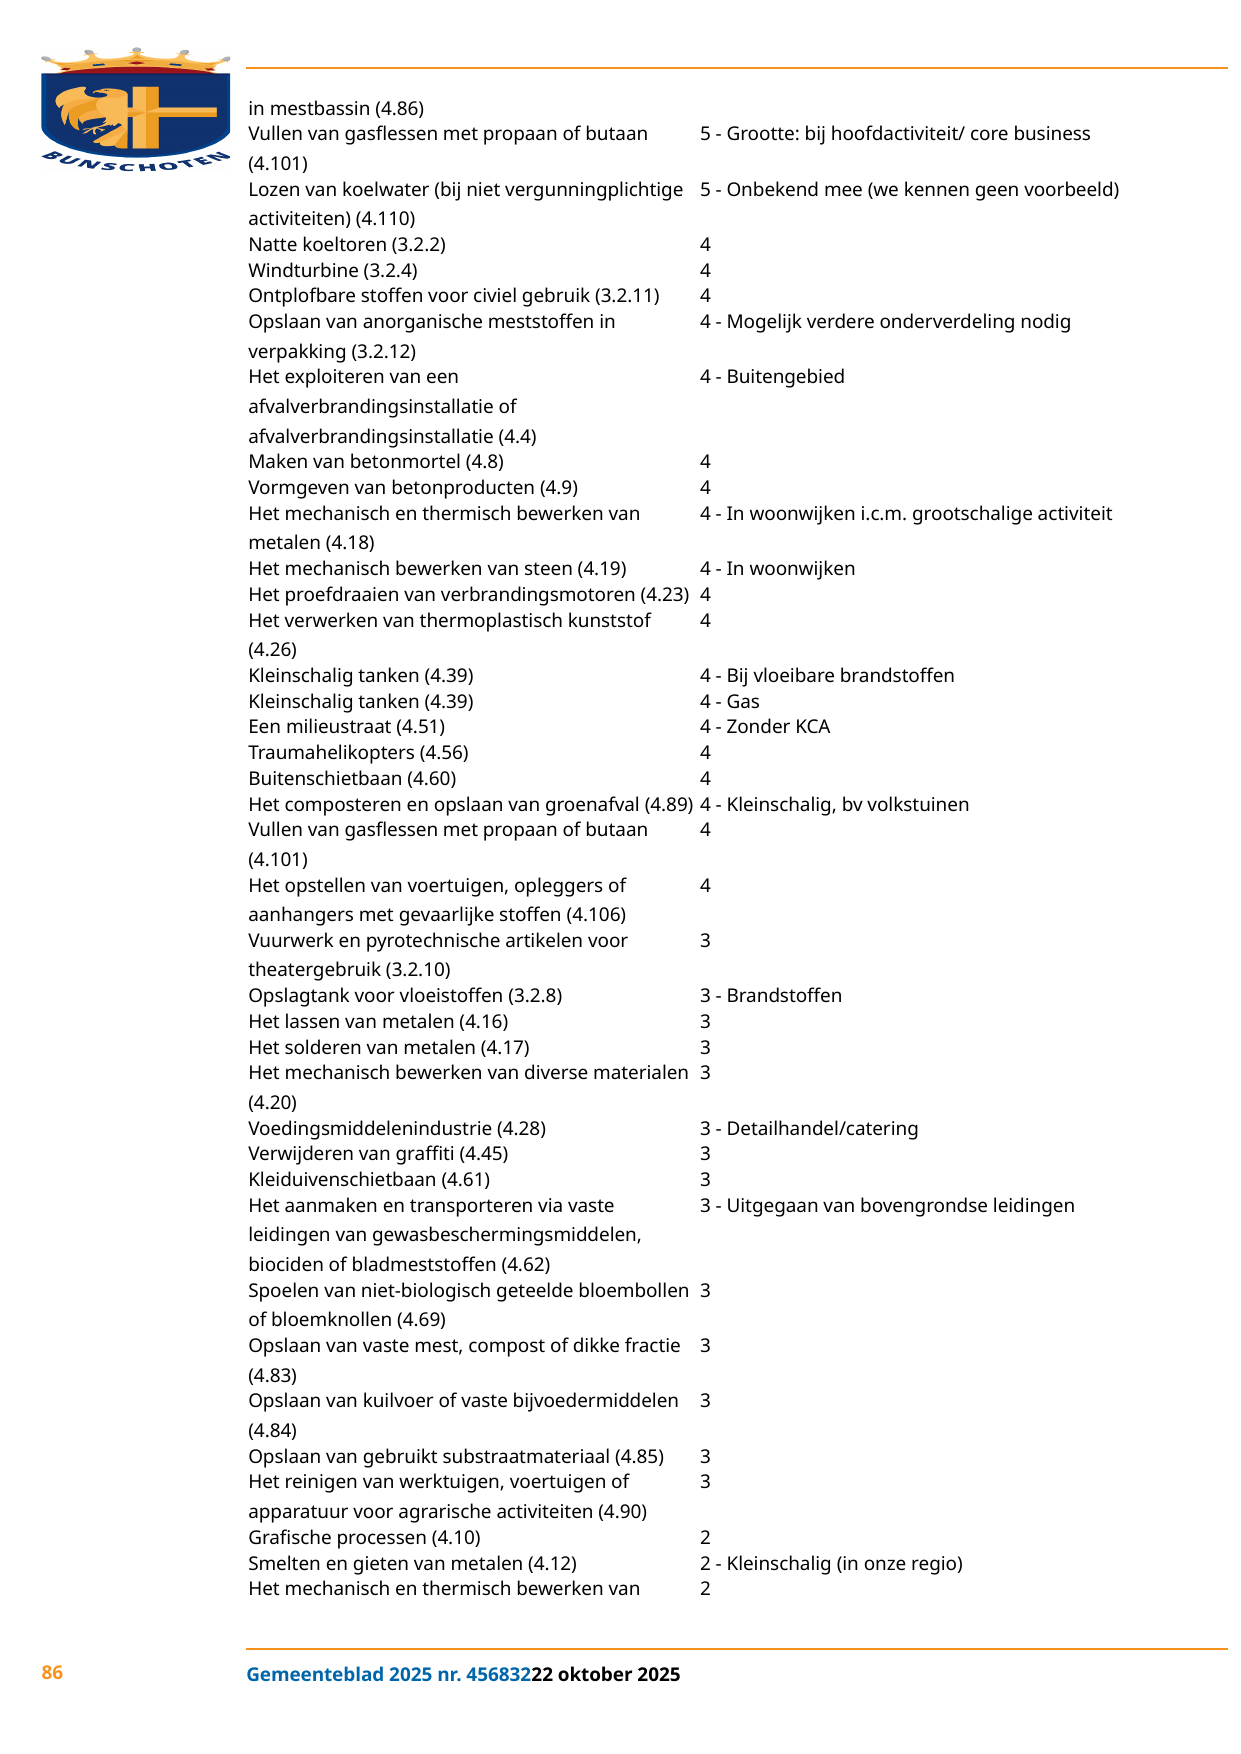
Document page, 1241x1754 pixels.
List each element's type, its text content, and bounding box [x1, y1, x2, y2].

table_cell 4 - In woonwijken i.c.m. grootschalige activiteit [700, 500, 1152, 555]
table_cell Het composteren en opslaan van groenafval (4.89) [248, 791, 700, 816]
table_cell Vormgeven van betonproducten (4.9) [248, 474, 700, 500]
table_cell 4 - In woonwijken [700, 555, 1152, 581]
table_cell Vullen van gasflessen met propaan of butaan (4.101) [248, 816, 700, 872]
table_cell 3 [700, 1141, 1152, 1166]
table_cell Het exploiteren van een afvalverbrandingsinstallatie of afvalverbrandingsinstallatie (4.4) [248, 364, 700, 448]
table_cell 3 [700, 1060, 1152, 1115]
table_cell 3 [700, 1277, 1152, 1332]
table_cell 3 [700, 1008, 1152, 1034]
table_cell 3 [700, 1332, 1152, 1388]
table_cell 4 [700, 231, 1152, 257]
table_cell Het mechanisch bewerken van steen (4.19) [248, 555, 700, 581]
table_cell 3 - Detailhandel/catering [700, 1115, 1152, 1141]
table_cell Het aanmaken en transporteren via vaste leidingen van gewasbeschermingsmiddelen, biociden of bladmeststoffen (4.62) [248, 1192, 700, 1277]
table_cell in mestbassin (4.86) [248, 95, 700, 121]
table_cell Het mechanisch en thermisch bewerken van metalen (4.18) [248, 500, 700, 555]
table_cell Opslagtank voor vloeistoffen (3.2.8) [248, 983, 700, 1008]
table_cell 4 - Buitengebied [700, 364, 1152, 448]
table_cell Smelten en gieten van metalen (4.12) [248, 1550, 700, 1575]
table_cell Opslaan van anorganische meststoffen in verpakking (3.2.12) [248, 308, 700, 364]
table_cell 4 [700, 474, 1152, 500]
table_cell Maken van betonmortel (4.8) [248, 449, 700, 474]
table_cell 3 [700, 1443, 1152, 1469]
table_cell [700, 95, 1152, 121]
table_cell 3 [700, 1469, 1152, 1524]
table_cell Lozen van koelwater (bij niet vergunningplichtige activiteiten) (4.110) [248, 176, 700, 231]
table_cell Het reinigen van werktuigen, voertuigen of apparatuur voor agrarische activiteiten (4.90) [248, 1469, 700, 1524]
table_cell 4 [700, 872, 1152, 927]
table_cell Kleinschalig tanken (4.39) [248, 662, 700, 688]
table_cell 4 - Zonder KCA [700, 714, 1152, 739]
table_cell Buitenschietbaan (4.60) [248, 765, 700, 791]
table_cell 4 - Kleinschalig, bv volkstuinen [700, 791, 1152, 816]
table_cell Opslaan van kuilvoer of vaste bijvoedermiddelen (4.84) [248, 1388, 700, 1443]
table_cell 4 [700, 816, 1152, 872]
table_cell 3 [700, 1166, 1152, 1192]
table_cell 5 - Grootte: bij hoofdactiviteit/ core business [700, 121, 1152, 176]
table_cell Het mechanisch en thermisch bewerken van [248, 1575, 700, 1601]
table_cell Vuurwerk en pyrotechnische artikelen voor theatergebruik (3.2.10) [248, 927, 700, 982]
table_cell Het lassen van metalen (4.16) [248, 1008, 700, 1034]
table_cell 3 [700, 1034, 1152, 1059]
table_cell 2 [700, 1575, 1152, 1601]
picture [41, 47, 231, 172]
table_cell 4 [700, 449, 1152, 474]
table_cell Voedingsmiddelenindustrie (4.28) [248, 1115, 700, 1141]
table_cell Een milieustraat (4.51) [248, 714, 700, 739]
table_cell 2 [700, 1524, 1152, 1550]
table_cell 4 [700, 607, 1152, 662]
table_cell Kleiduivenschietbaan (4.61) [248, 1166, 700, 1192]
table_cell 4 [700, 739, 1152, 765]
table_cell 4 [700, 581, 1152, 607]
table_cell Traumahelikopters (4.56) [248, 739, 700, 765]
table_cell Het opstellen van voertuigen, opleggers of aanhangers met gevaarlijke stoffen (4.106) [248, 872, 700, 927]
table_cell 3 - Uitgegaan van bovengrondse leidingen [700, 1192, 1152, 1277]
table_cell 3 [700, 927, 1152, 982]
table_cell 4 - Gas [700, 688, 1152, 713]
table_cell 4 - Mogelijk verdere onderverdeling nodig [700, 308, 1152, 364]
table_cell 4 [700, 257, 1152, 283]
table_cell 4 - Bij vloeibare brandstoffen [700, 662, 1152, 688]
table_cell 4 [700, 283, 1152, 308]
table_cell Opslaan van gebruikt substraatmateriaal (4.85) [248, 1443, 700, 1469]
table_cell Spoelen van niet-biologisch geteelde bloembollen of bloemknollen (4.69) [248, 1277, 700, 1332]
table_cell Grafische processen (4.10) [248, 1524, 700, 1550]
table_cell 5 - Onbekend mee (we kennen geen voorbeeld) [700, 176, 1152, 231]
table_cell Natte koeltoren (3.2.2) [248, 231, 700, 257]
table_cell 3 [700, 1388, 1152, 1443]
table_cell Ontplofbare stoffen voor civiel gebruik (3.2.11) [248, 283, 700, 308]
table_cell Het proefdraaien van verbrandingsmotoren (4.23) [248, 581, 700, 607]
table_cell Verwijderen van graffiti (4.45) [248, 1141, 700, 1166]
table_cell 4 [700, 765, 1152, 791]
table_cell Het verwerken van thermoplastisch kunststof (4.26) [248, 607, 700, 662]
table_cell Opslaan van vaste mest, compost of dikke fractie (4.83) [248, 1332, 700, 1388]
table_cell 2 - Kleinschalig (in onze regio) [700, 1550, 1152, 1575]
table_cell 3 - Brandstoffen [700, 983, 1152, 1008]
table_cell Windturbine (3.2.4) [248, 257, 700, 283]
table_cell Vullen van gasflessen met propaan of butaan (4.101) [248, 121, 700, 176]
table_cell Het mechanisch bewerken van diverse materialen (4.20) [248, 1060, 700, 1115]
table_cell Het solderen van metalen (4.17) [248, 1034, 700, 1059]
table_cell Kleinschalig tanken (4.39) [248, 688, 700, 713]
